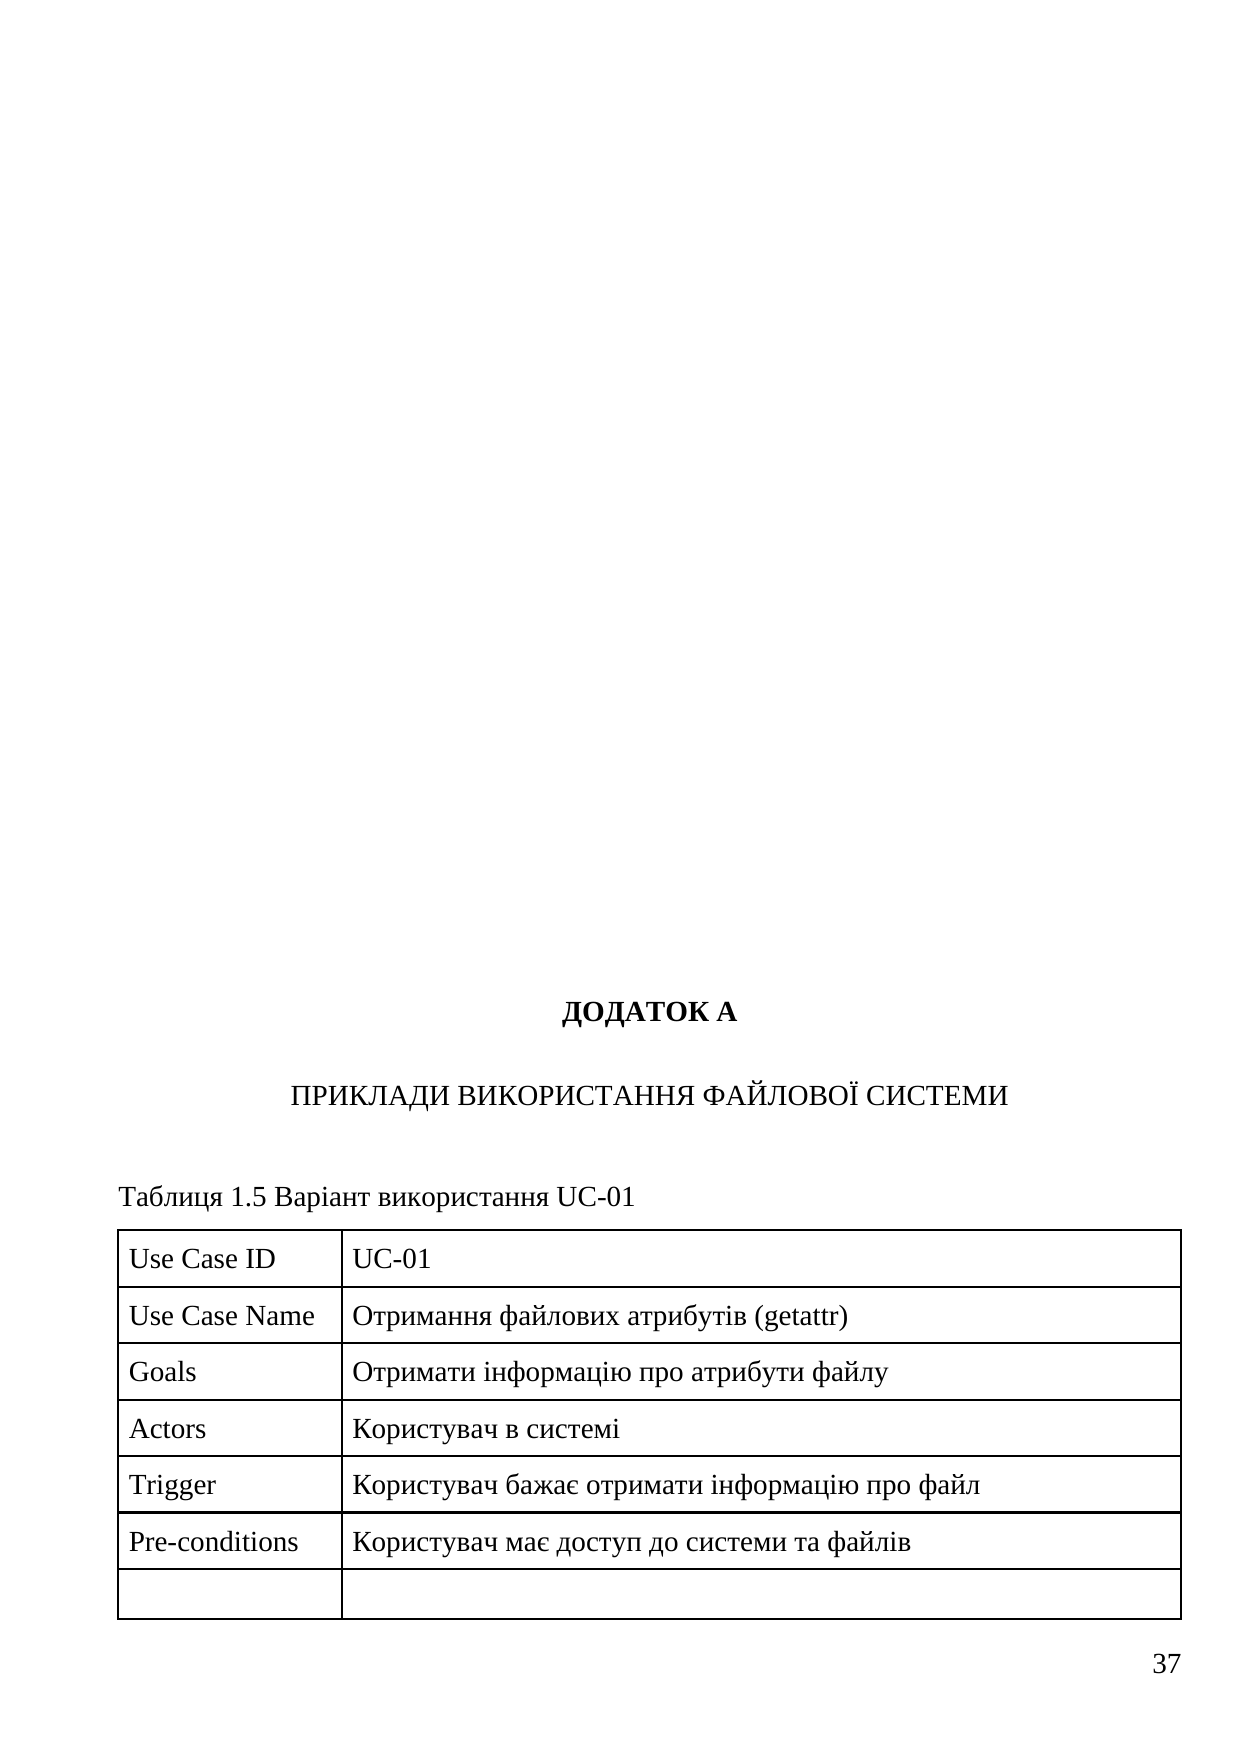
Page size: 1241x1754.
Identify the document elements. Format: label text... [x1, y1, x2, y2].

table_cell Користувач має доступ до системи та файлів [343, 1514, 1180, 1568]
table_header Use Case ID [119, 1231, 341, 1286]
table_cell Отримати інформацію про атрибути файлу [343, 1344, 1180, 1398]
text ПРИКЛАДИ ВИКОРИСТАННЯ ФАЙЛОВОЇ СИСТЕМИ [118, 1078, 1181, 1112]
table_cell Use Case Name [119, 1288, 341, 1342]
table_cell Trigger [119, 1457, 341, 1511]
table_header UC-01 [343, 1231, 1180, 1286]
table_cell Actors [119, 1401, 341, 1455]
table_cell [119, 1570, 341, 1618]
table_cell Користувач в системі [343, 1401, 1180, 1455]
table_cell Pre-conditions [119, 1514, 341, 1568]
table_cell Отримання файлових атрибутів (getattr) [343, 1288, 1180, 1342]
table_cell Користувач бажає отримати інформацію про файл [343, 1457, 1180, 1511]
table_cell Goals [119, 1344, 341, 1398]
table_cell [343, 1570, 1180, 1618]
subtitle Додаток А [118, 994, 1181, 1028]
list Варіант використання UC-01 [118, 1179, 1181, 1212]
